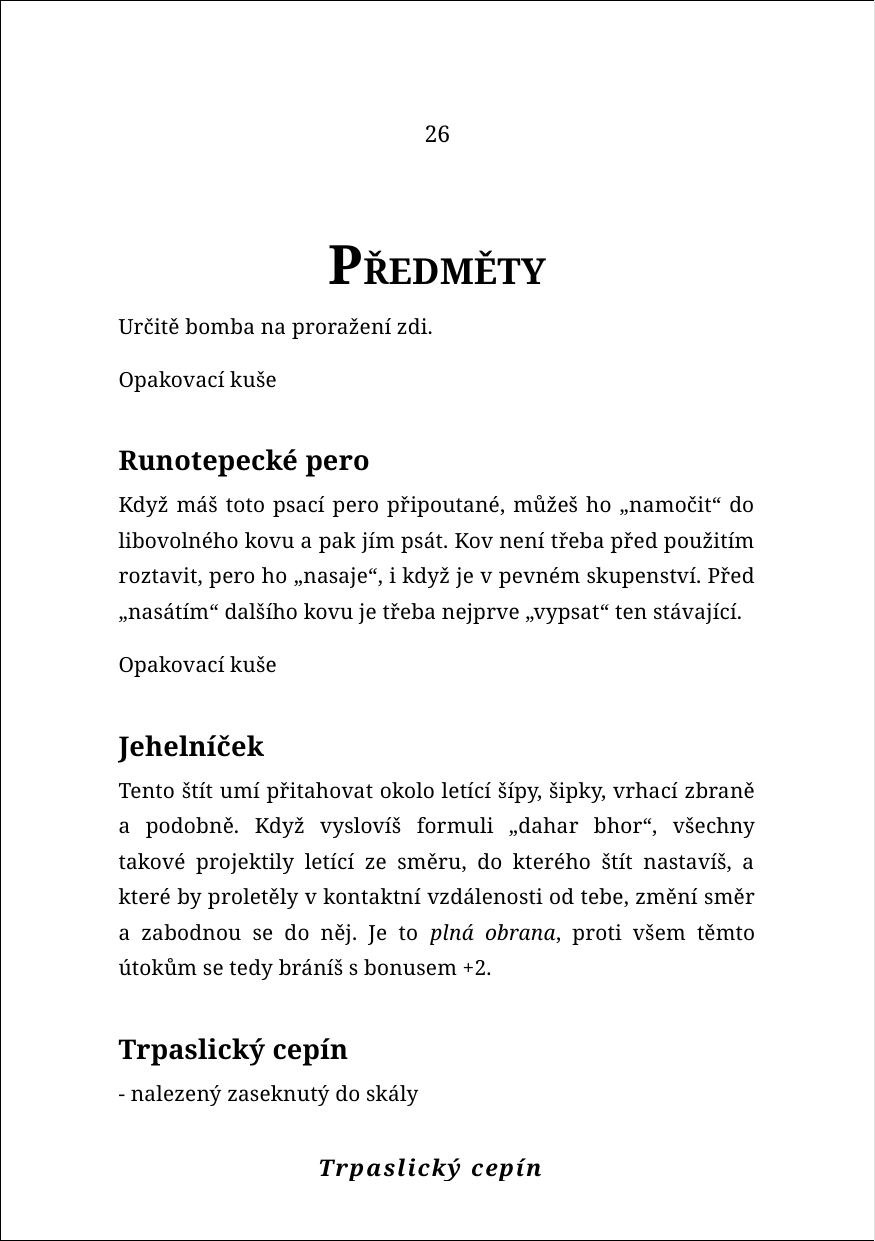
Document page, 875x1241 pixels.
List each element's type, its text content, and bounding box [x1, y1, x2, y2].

subtitle Runotepecké pero [118, 442, 756, 479]
subtitle Jehelníček [118, 727, 756, 764]
text - nalezený zaseknutý do skály [118, 1079, 756, 1107]
text Opakovací kuše [118, 365, 756, 393]
text Když máš toto psací pero připoutané, můžeš ho „namočit“ do libovolného kovu a pak jím psát. Kov není třeba před použitím roztavit, pero ho „nasaje“, i když je v pevném skupenství. Před „nasátím“ dalšího kovu je třeba nejprve „vypsat“ ten stávající. [118, 491, 756, 626]
text Tento štít umí přitahovat okolo letící šípy, šipky, vrhací zbraně a podobně. Když vyslovíš formuli „dahar bhor“, všechny takové projektily letící ze směru, do kterého štít nastavíš, a které by proletěly v kontaktní vzdálenosti od tebe, změní směr a zabodnou se do něj. Je to plná obrana, proti všem těmto útokům se tedy bráníš s bonusem +2. [118, 776, 756, 982]
text Opakovací kuše [118, 650, 756, 679]
text Určitě bomba na proražení zdi. [118, 312, 756, 340]
subtitle Předměty [118, 226, 756, 300]
subtitle Trpaslický cepín [118, 1030, 756, 1067]
